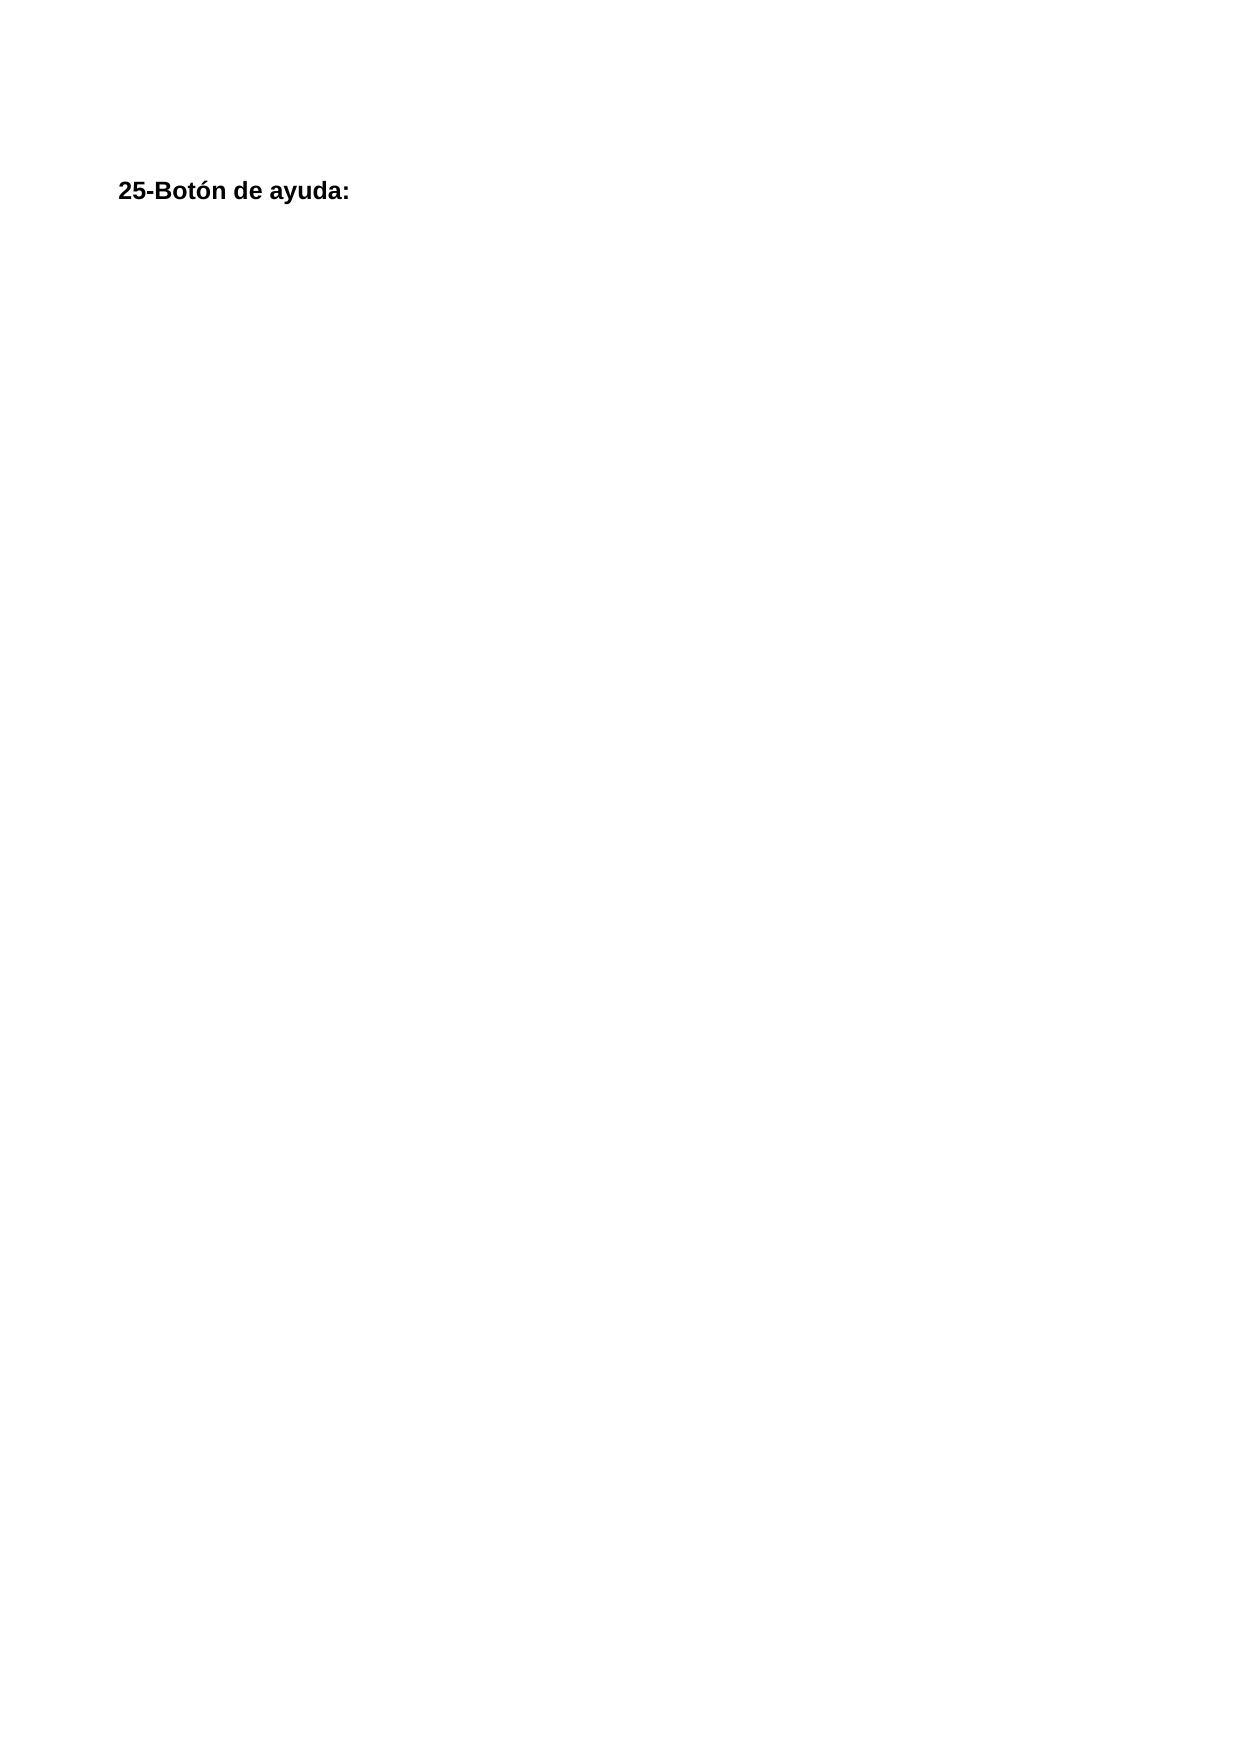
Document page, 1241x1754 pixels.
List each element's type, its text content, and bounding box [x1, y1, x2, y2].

text 25-Botón de ayuda: [118, 176, 1122, 205]
